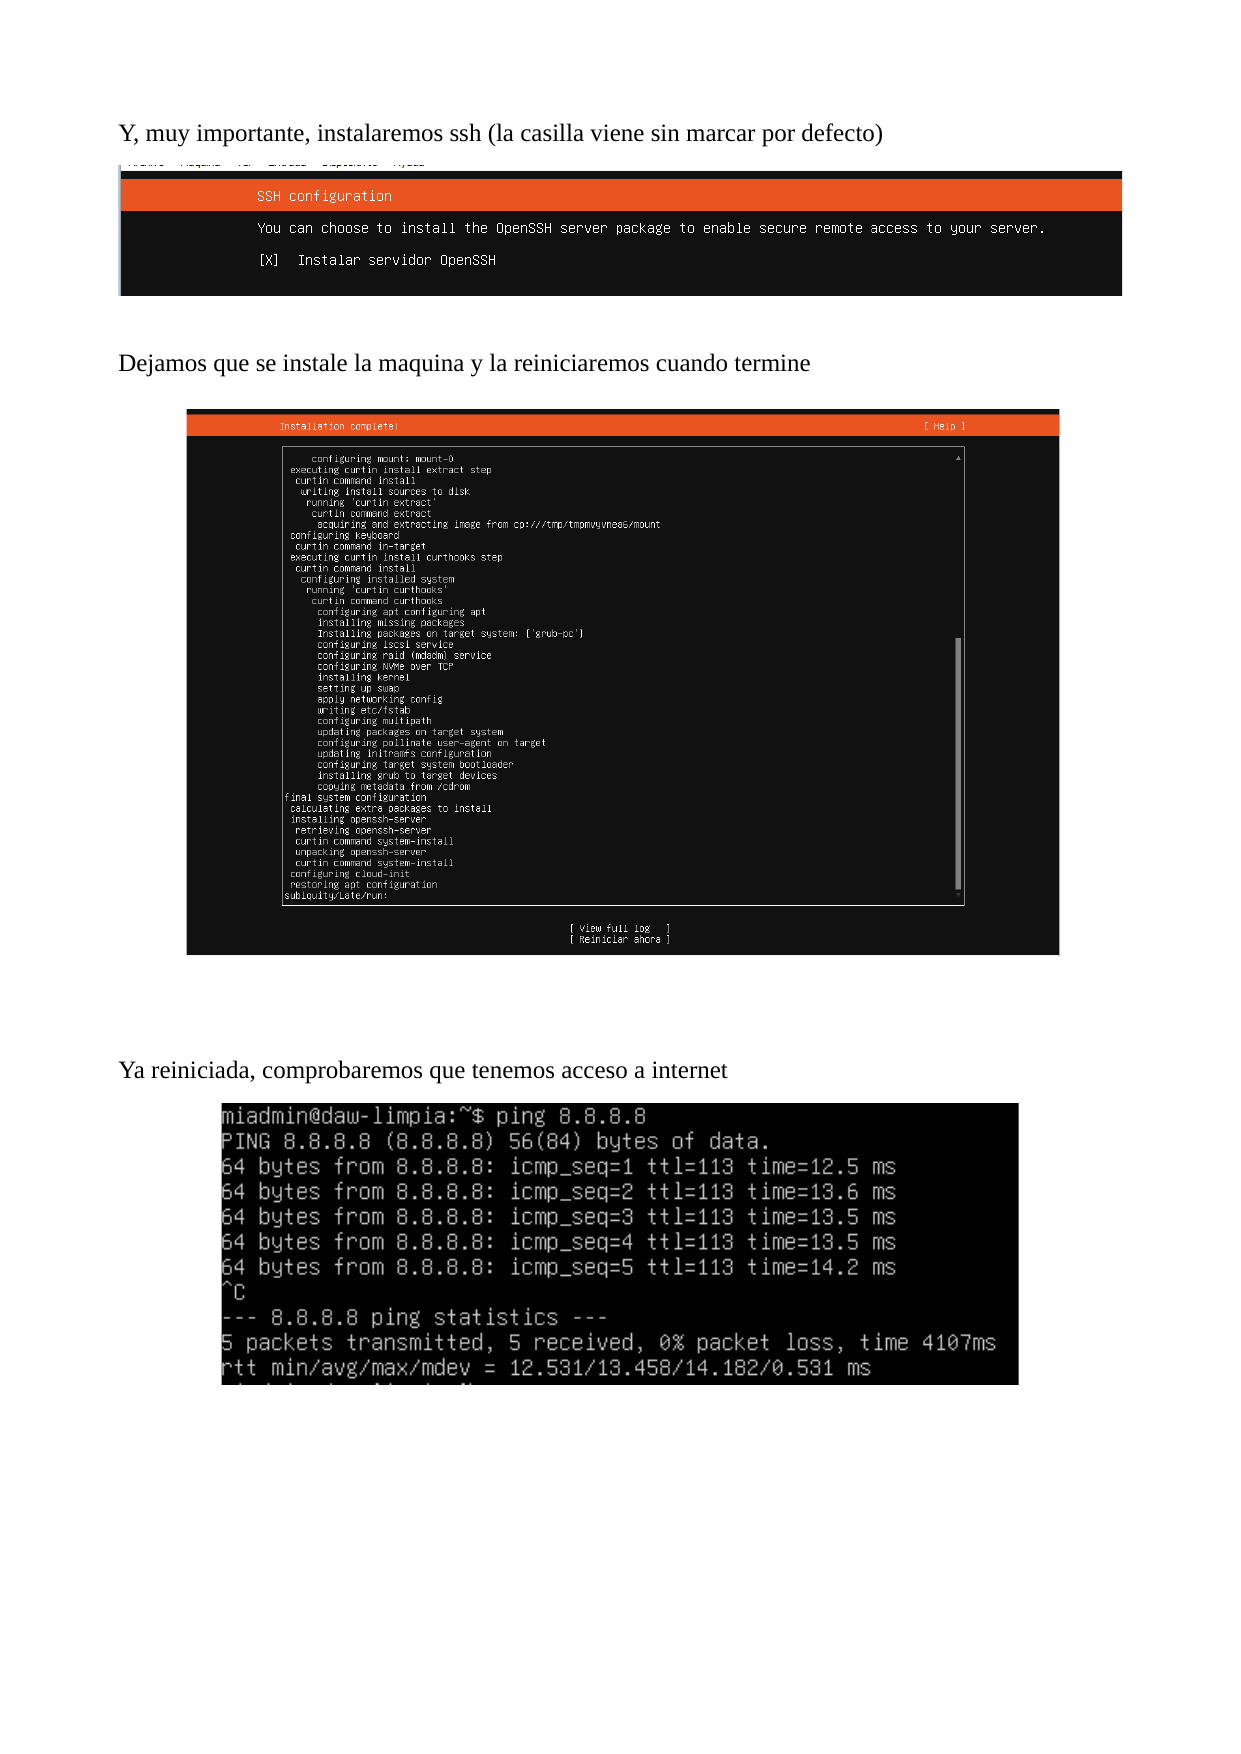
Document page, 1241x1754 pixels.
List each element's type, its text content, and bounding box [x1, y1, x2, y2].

text Y, muy importante, instalaremos ssh (la casilla viene sin marcar por defecto) [118, 118, 1122, 147]
picture [186, 409, 1061, 956]
picture [221, 1103, 1019, 1385]
picture [118, 165, 1123, 296]
text Dejamos que se instale la maquina y la reiniciaremos cuando termine [118, 348, 1122, 377]
text Ya reiniciada, comprobaremos que tenemos acceso a internet [118, 1055, 1122, 1084]
